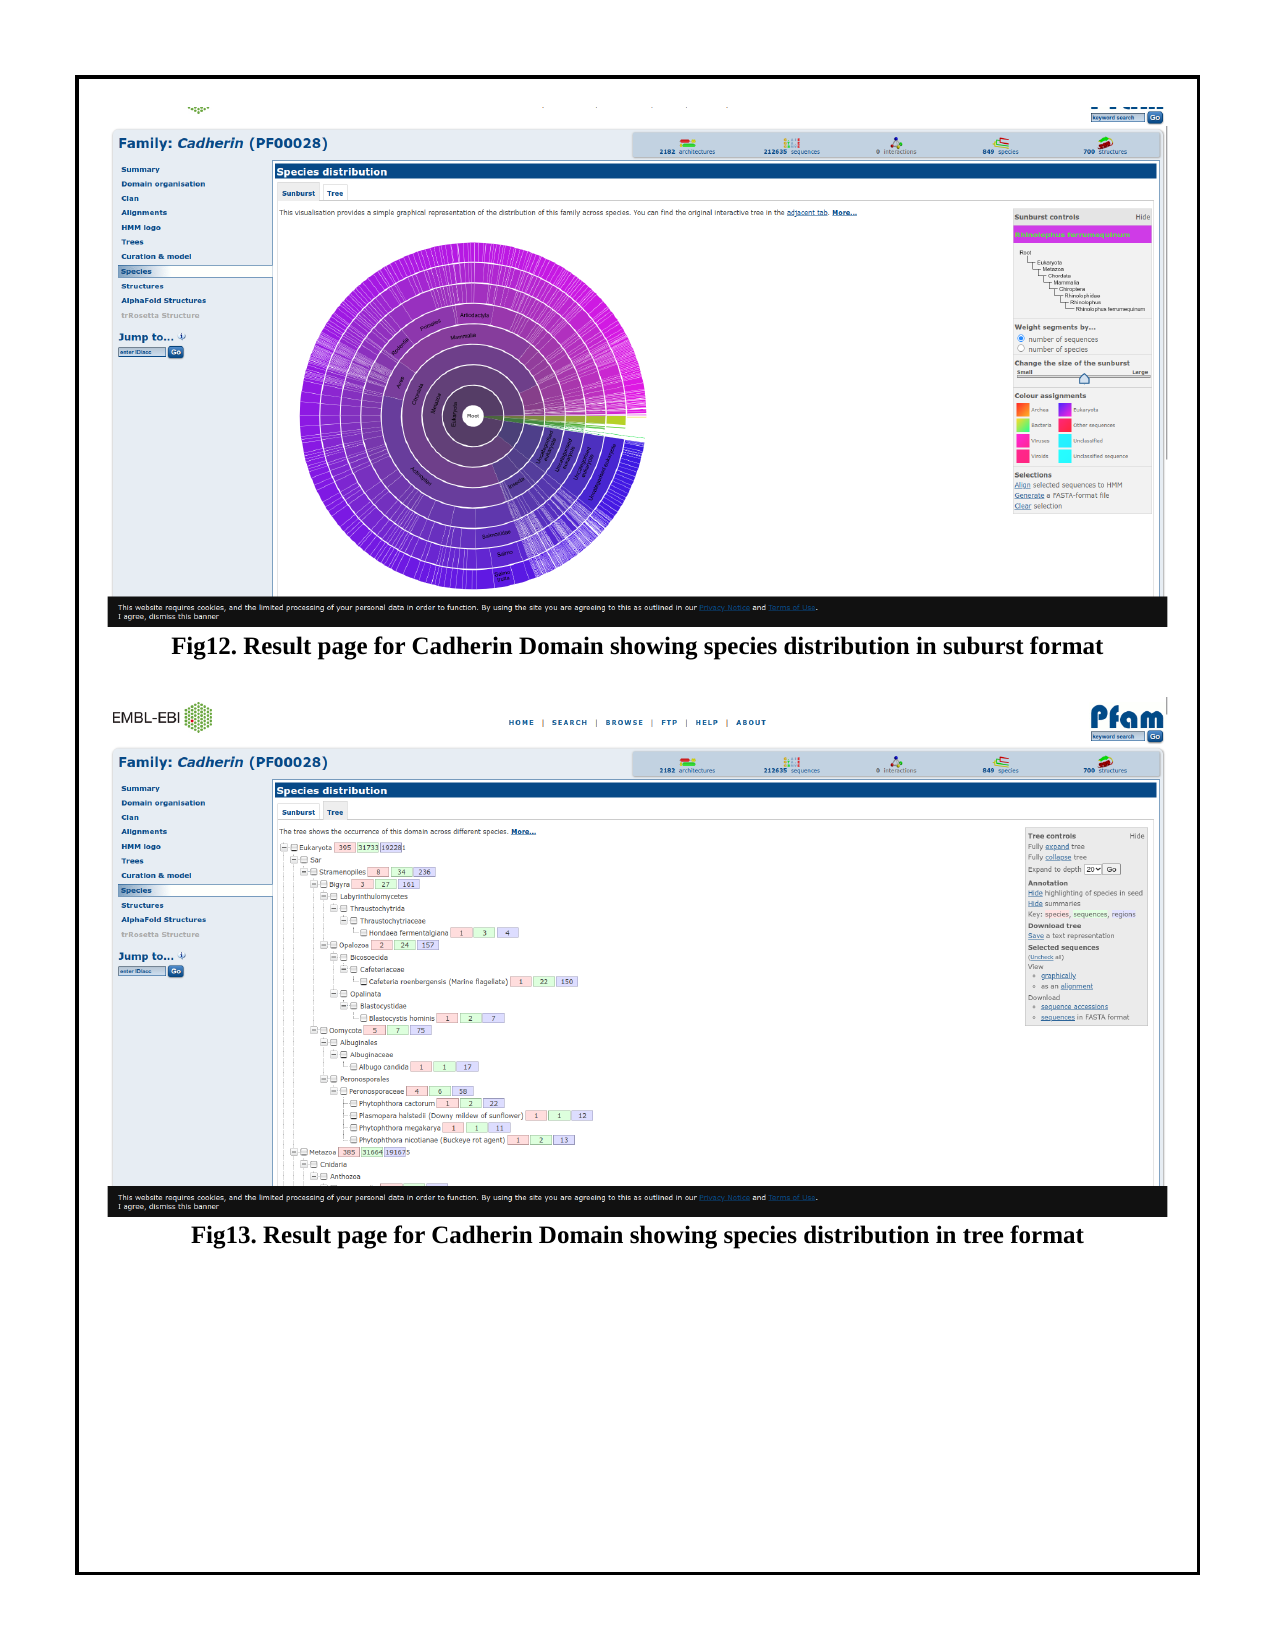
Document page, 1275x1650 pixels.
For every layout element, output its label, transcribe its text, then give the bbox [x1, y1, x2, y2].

text Fig13. Result page for Cadherin Domain showing species distribution in tree format [108, 1217, 1167, 1249]
text Fig12. Result page for Cadherin Domain showing species distribution in suburst format [108, 627, 1167, 659]
